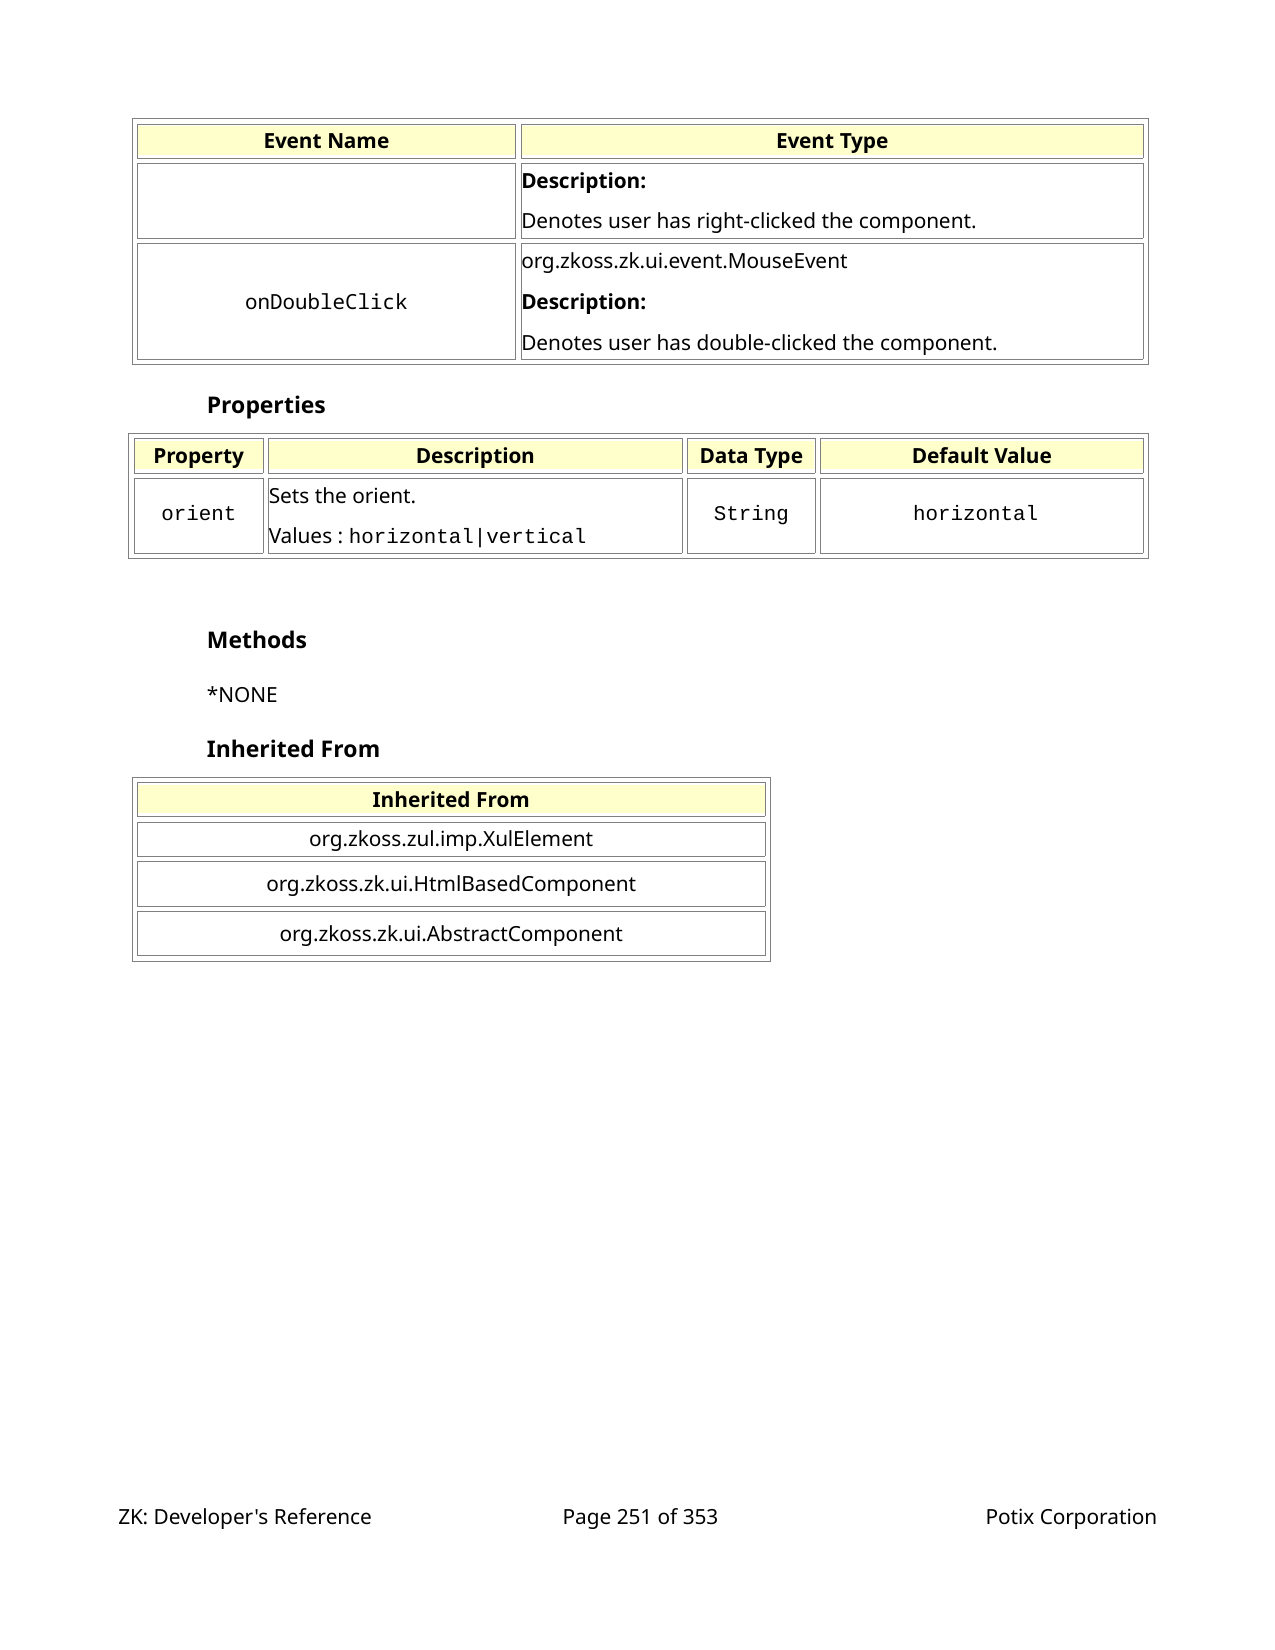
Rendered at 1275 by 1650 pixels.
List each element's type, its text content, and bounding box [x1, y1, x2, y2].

table_cell String [685, 473, 817, 553]
table_cell horizontal [818, 473, 1146, 553]
table_cell org.zkoss.zk.ui.AbstractComponent [134, 906, 768, 955]
table_header Event Type [518, 119, 1146, 158]
table_cell Description: Denotes user has right-clicked the component. [518, 158, 1146, 238]
table_header Property [131, 434, 266, 472]
table_header Event Name [134, 119, 518, 158]
table_cell org.zkoss.zk.ui.event.MouseEvent Description: Denotes user has double-clicked the component. [518, 238, 1146, 359]
table_cell orient [131, 473, 266, 553]
table_header Inherited From [134, 778, 768, 816]
table_cell onDoubleClick [134, 238, 518, 359]
table_header Data Type [685, 434, 817, 472]
table_header Default Value [818, 434, 1146, 472]
subtitle Methods [207, 623, 1157, 655]
subtitle Properties [207, 389, 1157, 420]
subtitle Inherited From [207, 733, 1157, 764]
text *NONE [207, 680, 1157, 708]
table_cell org.zkoss.zk.ui.HtmlBasedComponent [134, 856, 768, 906]
table_header Description [266, 434, 685, 472]
table_cell org.zkoss.zul.imp.XulElement [134, 816, 768, 856]
table_cell [134, 158, 518, 238]
table_cell Sets the orient. Values : horizontal|vertical [266, 473, 685, 553]
